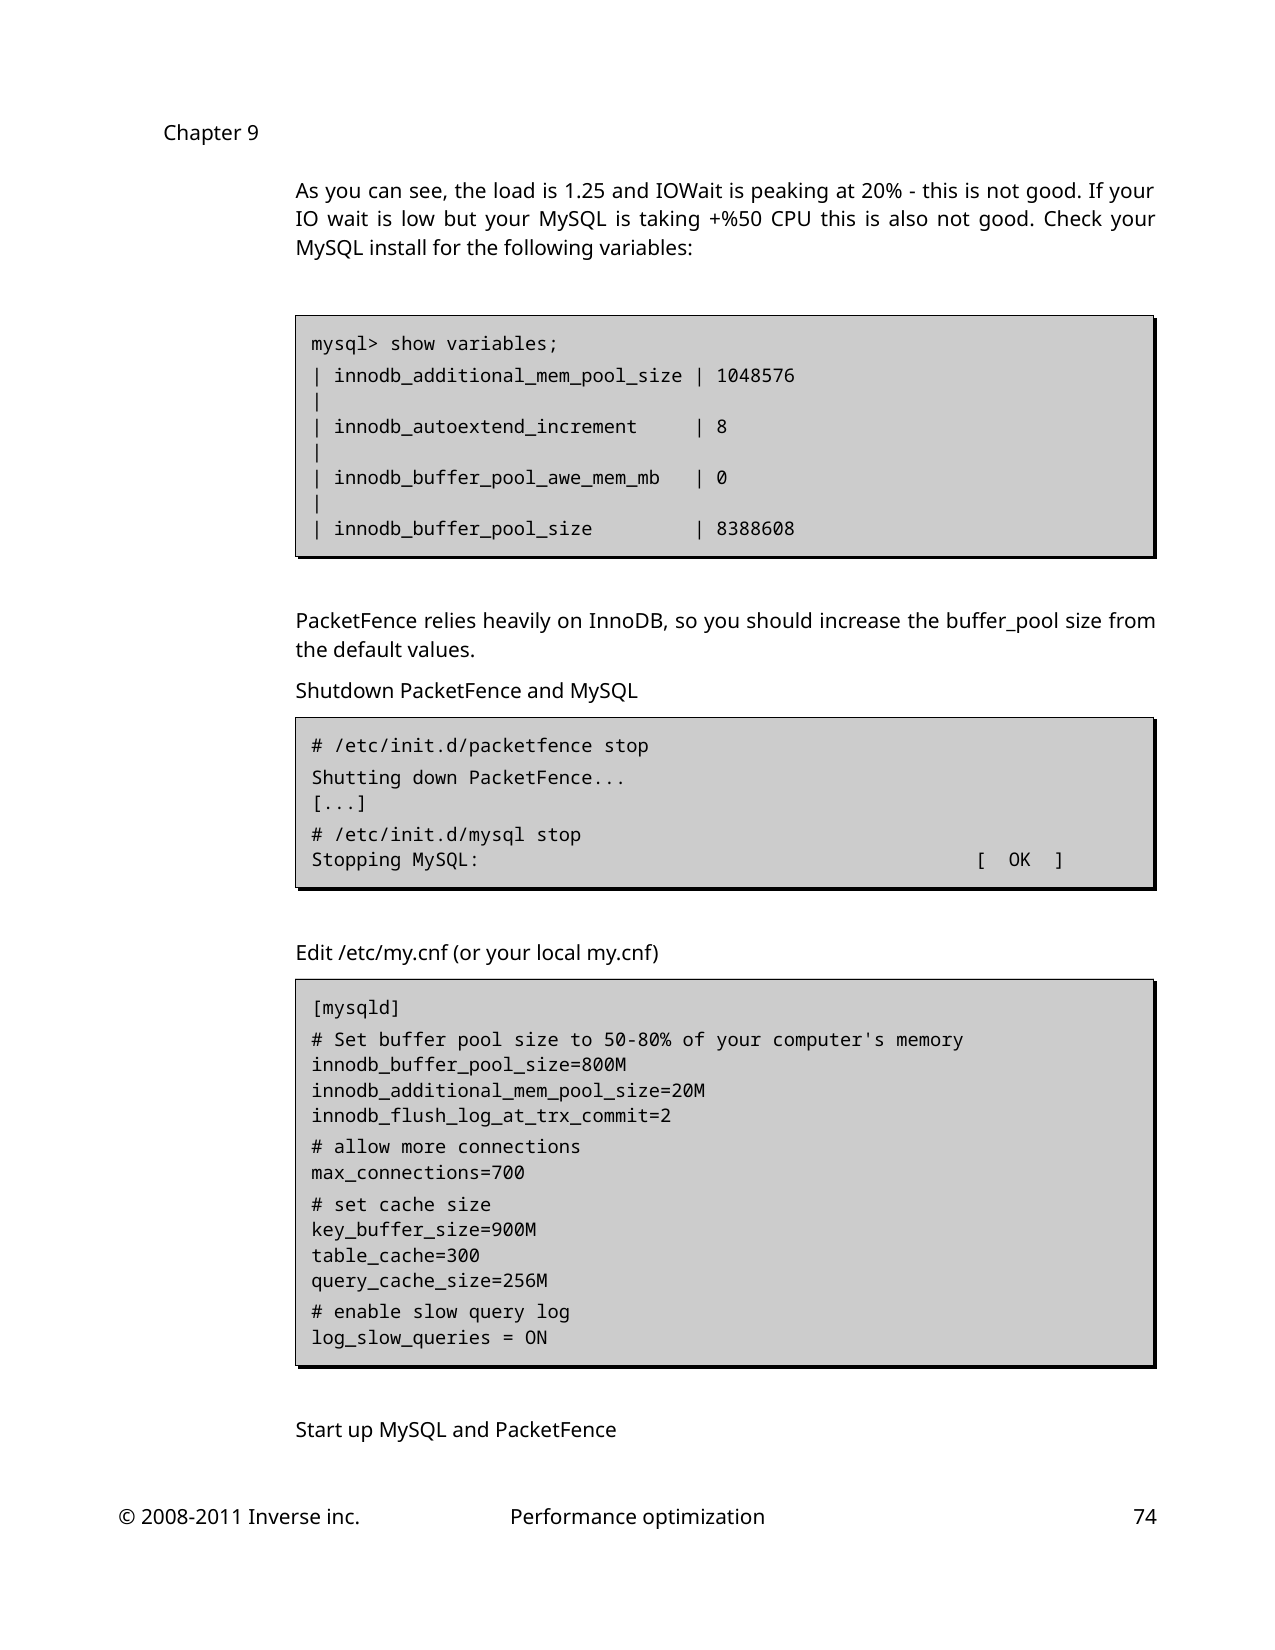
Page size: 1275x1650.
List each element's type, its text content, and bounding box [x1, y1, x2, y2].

text mysql> show variables; [296, 316, 1153, 346]
text # /etc/init.d/packetfence stop [296, 718, 1153, 748]
text [mysqld] [296, 980, 1153, 1010]
text Shutdown PacketFence and MySQL [295, 676, 1157, 704]
text # /etc/init.d/mysql stop Stopping MySQL: [ OK ] [296, 805, 1153, 887]
text | innodb_additional_mem_pool_size | 1048576 | | innodb_autoextend_increment | 8 | | innodb_buffer_pool_awe_mem_mb | 0 | | innodb_buffer_pool_size | 8388608 [296, 346, 1153, 556]
text Start up MySQL and PacketFence [295, 1416, 1157, 1444]
text PacketFence relies heavily on InnoDB, so you should increase the buffer_pool size from the default values. [295, 606, 1157, 663]
text # set cache size key_buffer_size=900M table_cache=300 query_cache_size=256M [296, 1175, 1153, 1283]
text # Set buffer pool size to 50-80% of your computer's memory innodb_buffer_pool_size=800M innodb_additional_mem_pool_size=20M innodb_flush_log_at_trx_commit=2 [296, 1010, 1153, 1118]
text # enable slow query log log_slow_queries = ON [296, 1283, 1153, 1365]
text As you can see, the load is 1.25 and IOWait is peaking at 20% - this is not good. If your IO wait is low but your MySQL is taking +%50 CPU this is also not good. Check your MySQL install for the following variables: [295, 176, 1157, 261]
text # allow more connections max_connections=700 [296, 1118, 1153, 1175]
text Shutting down PacketFence... [...] [296, 748, 1153, 805]
text Edit /etc/my.cnf (or your local my.cnf) [295, 938, 1157, 966]
